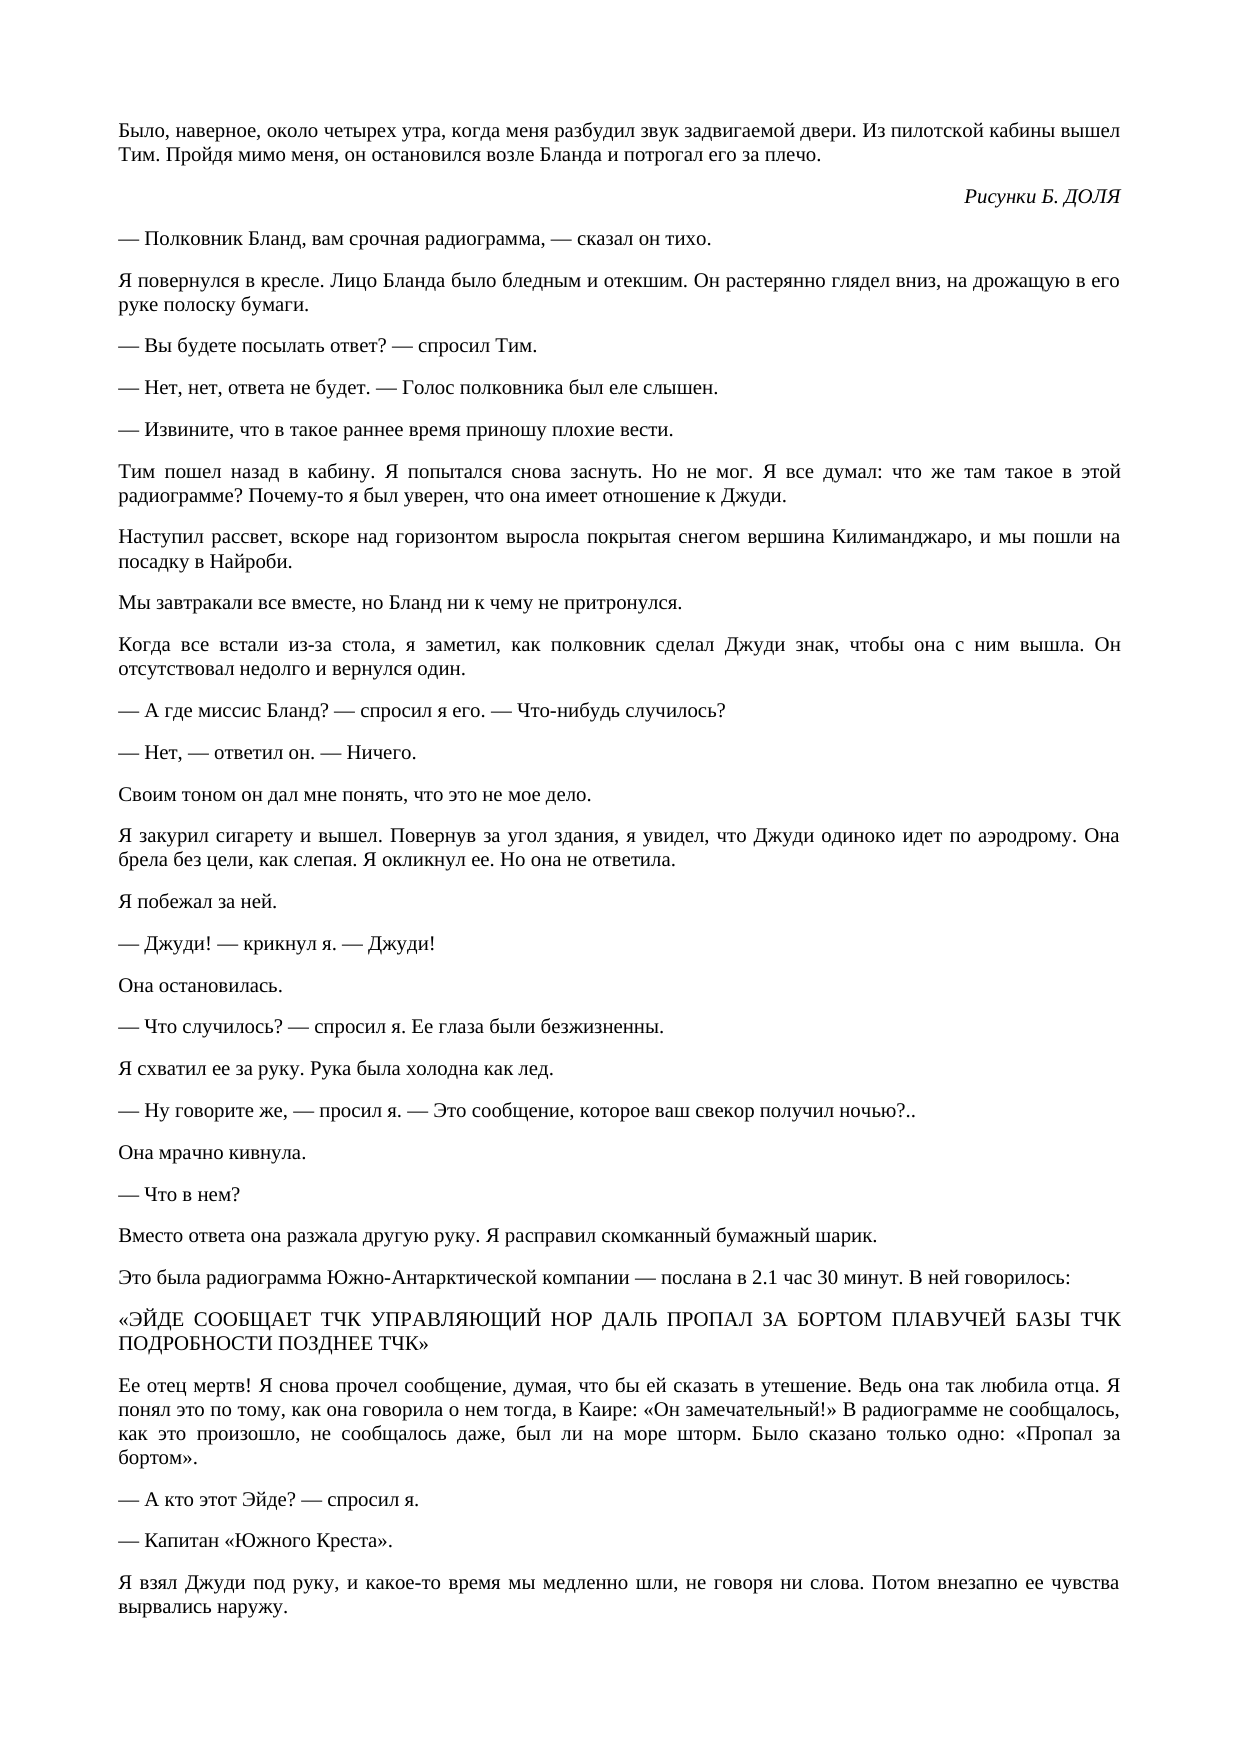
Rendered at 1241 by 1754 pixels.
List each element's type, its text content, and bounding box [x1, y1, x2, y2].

text — Полковник Бланд, вам срочная радиограмма, — сказал он тихо. [118, 226, 1122, 250]
text — Ну говорите же, — просил я. — Это сообщение, которое ваш свекор получил ночью?.. [118, 1098, 1122, 1122]
text Ее отец мертв! Я снова прочел сообщение, думая, что бы ей сказать в утешение. Ведь она так любила отца. Я понял это по тому, как она говорила о нем тогда, в Каире: «Он замечательный!» В радиограмме не сообщалось, как это произошло, не сообщалось даже, был ли на море шторм. Было сказано только одно: «Пропал за бортом». [118, 1373, 1122, 1469]
text — А где миссис Бланд? — спросил я его. — Что-нибудь случилось? [118, 698, 1122, 722]
text Я схватил ее за руку. Рука была холодна как лед. [118, 1056, 1122, 1080]
text Своим тоном он дал мне понять, что это не мое дело. [118, 781, 1122, 806]
text — Что в нем? [118, 1181, 1122, 1206]
text — Вы будете посылать ответ? — спросил Тим. [118, 333, 1122, 357]
text — Извините, что в такое раннее время приношу плохие вести. [118, 417, 1122, 441]
text Я взял Джуди под руку, и какое-то время мы медленно шли, не говоря ни слова. Потом внезапно ее чувства вырвались наружу. [118, 1570, 1122, 1618]
text Мы завтракали все вместе, но Бланд ни к чему не притронулся. [118, 590, 1122, 614]
text — А кто этот Эйде? — спросил я. [118, 1487, 1122, 1511]
text Я побежал за ней. [118, 889, 1122, 913]
text Я закурил сигарету и вышел. Повернув за угол здания, я увидел, что Джуди одиноко идет по аэродрому. Она брела без цели, как слепая. Я окликнул ее. Но она не ответила. [118, 823, 1122, 871]
text — Джуди! — крикнул я. — Джуди! [118, 931, 1122, 955]
text Когда все встали из-за стола, я заметил, как полковник сделал Джуди знак, чтобы она с ним вышла. Он отсутствовал недолго и вернулся один. [118, 632, 1122, 680]
text — Капитан «Южного Креста». [118, 1528, 1122, 1552]
text Она остановилась. [118, 973, 1122, 997]
text Было, наверное, около четырех утра, когда меня разбудил звук задвигаемой двери. Из пилотской кабины вышел Тим. Пройдя мимо меня, он остановился возле Бланда и потрогал его за плечо. [118, 118, 1122, 166]
text Рисунки Б. ДОЛЯ [118, 184, 1122, 208]
text — Нет, нет, ответа не будет. — Голос полковника был еле слышен. [118, 375, 1122, 399]
text Вместо ответа она разжала другую руку. Я расправил скомканный бумажный шарик. [118, 1223, 1122, 1247]
text — Что случилось? — спросил я. Ее глаза были безжизненны. [118, 1014, 1122, 1038]
text Тим пошел назад в кабину. Я попытался снова заснуть. Но не мог. Я все думал: что же там такое в этой радиограмме? Почему-то я был уверен, что она имеет отношение к Джуди. [118, 459, 1122, 507]
text «ЭЙДЕ СООБЩАЕТ ТЧК УПРАВЛЯЮЩИЙ НОР ДАЛЬ ПРОПАЛ ЗА БОРТОМ ПЛАВУЧЕЙ БАЗЫ ТЧК ПОДРОБНОСТИ ПОЗДНЕЕ ТЧК» [118, 1307, 1122, 1355]
text Это была радиограмма Южно-Антарктической компании — послана в 2.1 час 30 минут. В ней говорилось: [118, 1265, 1122, 1289]
text Я повернулся в кресле. Лицо Бланда было бледным и отекшим. Он растерянно глядел вниз, на дрожащую в его руке полоску бумаги. [118, 267, 1122, 316]
text Она мрачно кивнула. [118, 1140, 1122, 1164]
text — Нет, — ответил он. — Ничего. [118, 740, 1122, 764]
text Наступил рассвет, вскоре над горизонтом выросла покрытая снегом вершина Килиманджаро, и мы пошли на посадку в Найроби. [118, 524, 1122, 573]
